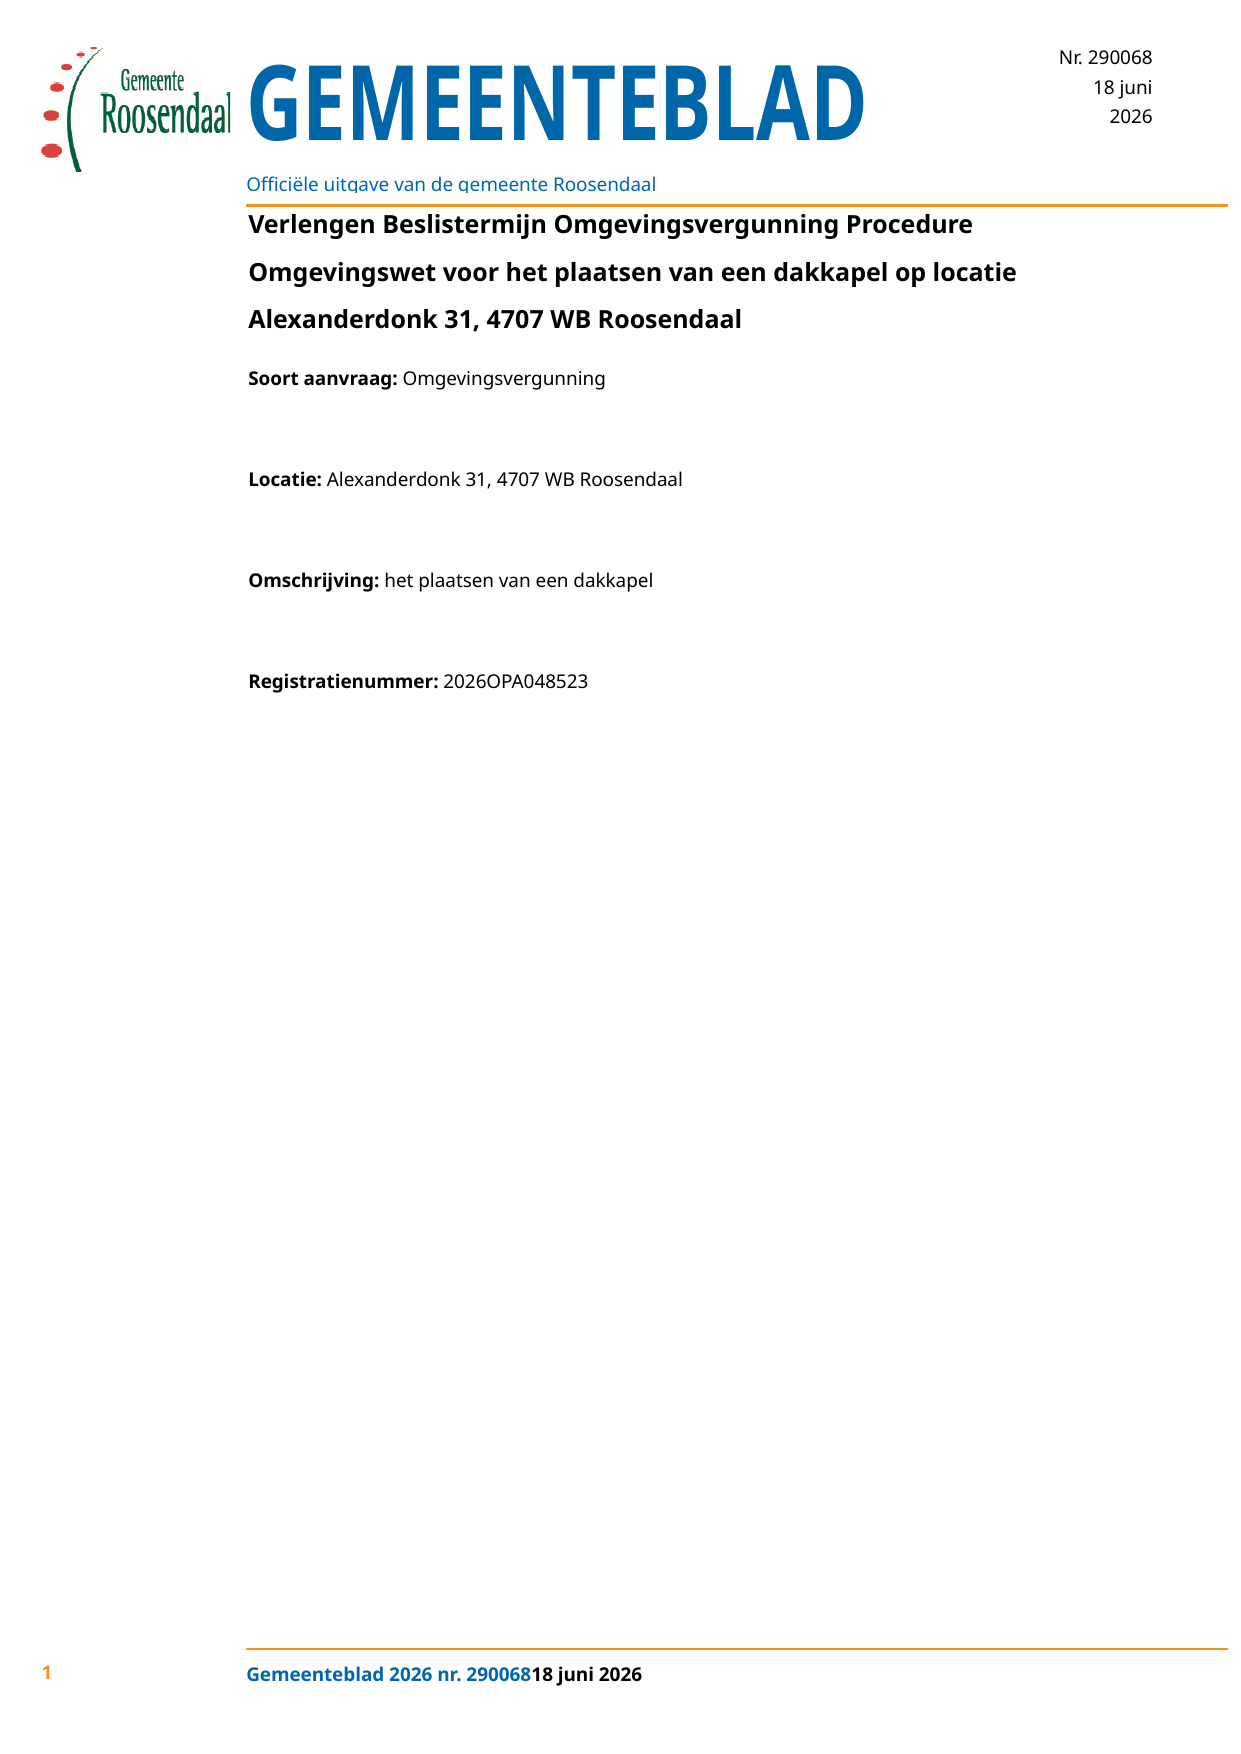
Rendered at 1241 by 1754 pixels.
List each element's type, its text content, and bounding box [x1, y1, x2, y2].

picture [41, 47, 231, 172]
text Verlengen Beslistermijn Omgevingsvergunning Procedure Omgevingswet voor het plaatsen van een dakkapel op locatie Alexanderdonk 31, 4707 WB Roosendaal [248, 207, 1152, 336]
text Omschrijving: het plaatsen van een dakkapel [248, 567, 1152, 593]
text Soort aanvraag: Omgevingsvergunning [248, 366, 1152, 391]
text Locatie: Alexanderdonk 31, 4707 WB Roosendaal [248, 466, 1152, 492]
text Registratienummer: 2026OPA048523 [248, 668, 1152, 694]
